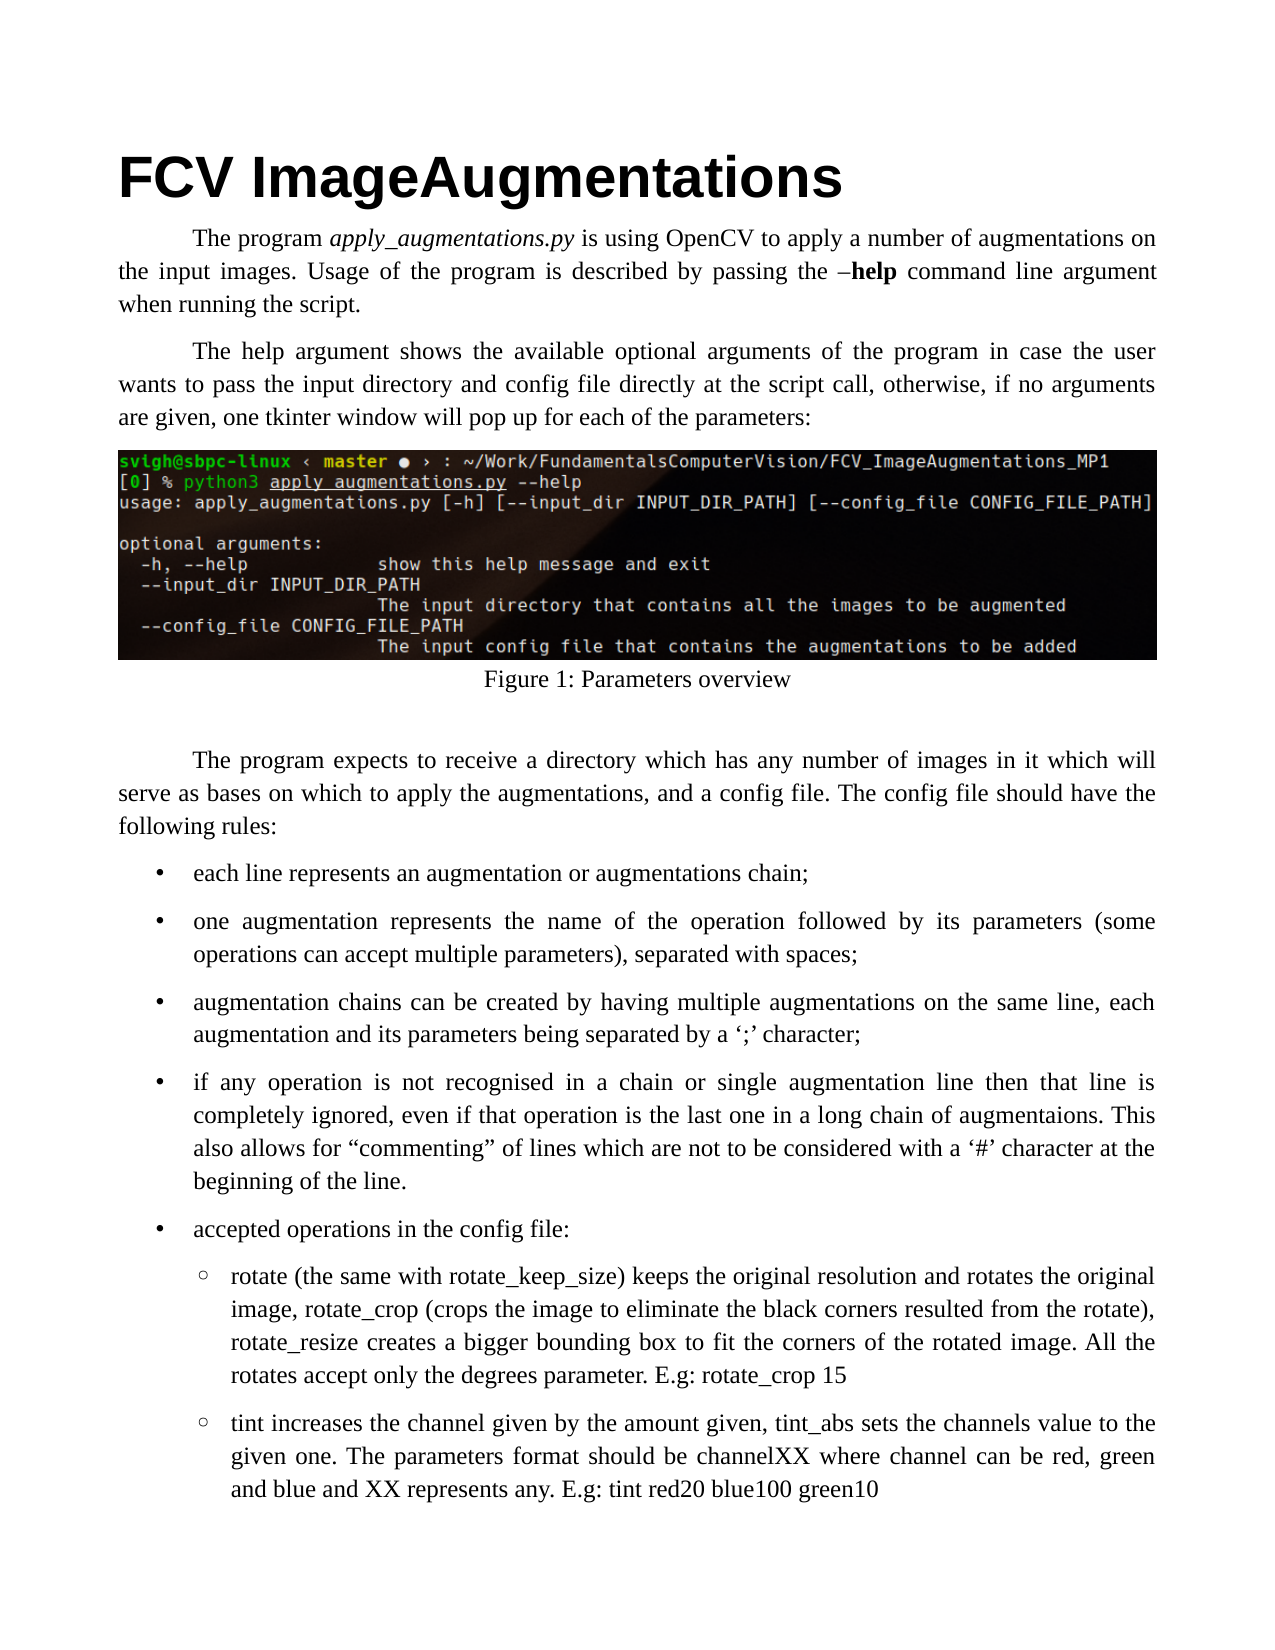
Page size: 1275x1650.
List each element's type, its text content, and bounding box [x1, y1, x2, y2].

title FCV ImageAugmentations [118, 143, 1157, 210]
text The program apply_augmentations.py is using OpenCV to apply a number of augmentations on the input images. Usage of the program is described by passing the –help command line argument when running the script. [118, 223, 1157, 317]
list tint increases the channel given by the amount given, tint_abs sets the channels value to the given one. The parameters format should be channelXX where channel can be red, green and blue and XX represents any. E.g: tint red20 blue100 green10 [193, 1408, 1157, 1503]
list if any operation is not recognised in a chain or single augmentation line then that line is completely ignored, even if that operation is the last one in a long chain of augmentaions. This also allows for “commenting” of lines which are not to be considered with a ‘#’ character at the beginning of the line. [156, 1067, 1157, 1195]
list rotate (the same with rotate_keep_size) keeps the original resolution and rotates the original image, rotate_crop (crops the image to eliminate the black corners resulted from the rotate), rotate_resize creates a bigger bounding box to fit the corners of the rotated image. All the rotates accept only the degrees parameter. E.g: rotate_crop 15 [193, 1261, 1157, 1389]
text The program expects to receive a directory which has any number of images in it which will serve as bases on which to apply the augmentations, and a config file. The config file should have the following rules: [118, 745, 1157, 839]
text The help argument shows the available optional arguments of the program in case the user wants to pass the input directory and config file directly at the script call, otherwise, if no arguments are given, one tkinter window will pop up for each of the parameters: [118, 336, 1157, 431]
list accepted operations in the config file: [156, 1214, 1157, 1243]
picture [118, 450, 1157, 660]
list each line represents an augmentation or augmentations chain; [156, 858, 1157, 887]
list one augmentation represents the name of the operation followed by its parameters (some operations can accept multiple parameters), separated with spaces; [156, 906, 1157, 968]
text Figure 1: Parameters overview [118, 660, 1157, 726]
list augmentation chains can be created by having multiple augmentations on the same line, each augmentation and its parameters being separated by a ‘;’ character; [156, 987, 1157, 1048]
